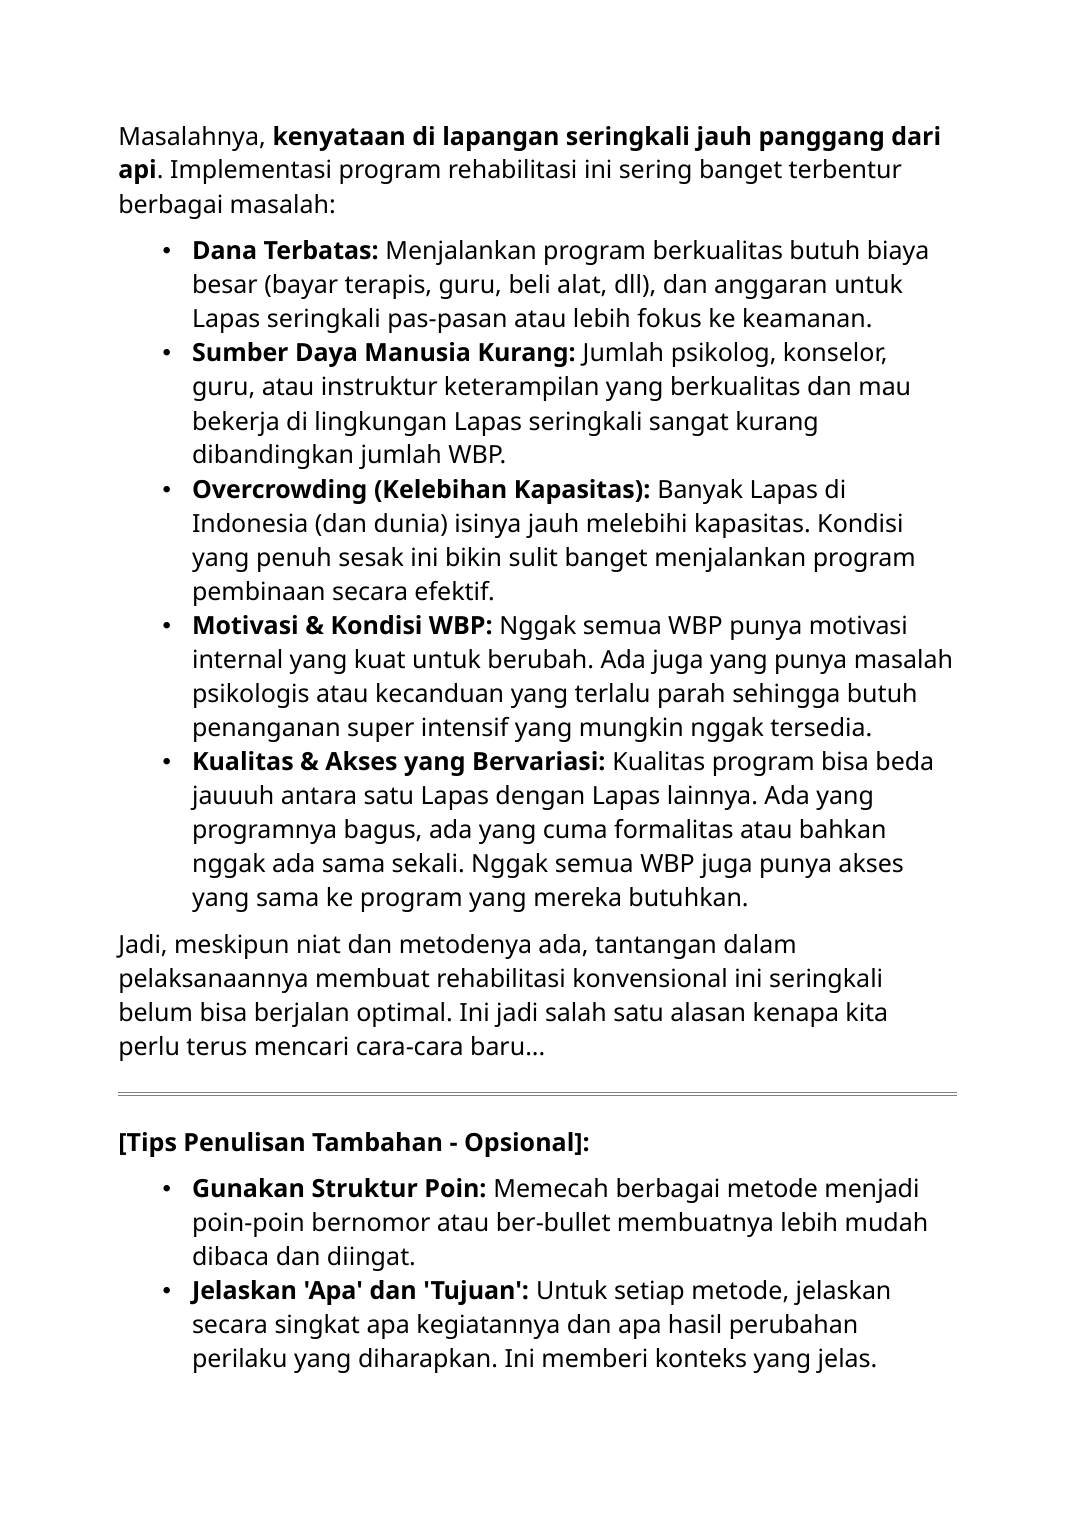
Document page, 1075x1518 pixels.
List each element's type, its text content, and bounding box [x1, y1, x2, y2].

list Kualitas & Akses yang Bervariasi: Kualitas program bisa beda jauuuh antara satu Lapas dengan Lapas lainnya. Ada yang programnya bagus, ada yang cuma formalitas atau bahkan nggak ada sama sekali. Nggak semua WBP juga punya akses yang sama ke program yang mereka butuhkan. [162, 744, 957, 914]
list Dana Terbatas: Menjalankan program berkualitas butuh biaya besar (bayar terapis, guru, beli alat, dll), dan anggaran untuk Lapas seringkali pas-pasan atau lebih fokus ke keamanan. [162, 233, 957, 335]
list Overcrowding (Kelebihan Kapasitas): Banyak Lapas di Indonesia (dan dunia) isinya jauh melebihi kapasitas. Kondisi yang penuh sesak ini bikin sulit banget menjalankan program pembinaan secara efektif. [162, 471, 957, 607]
text Masalahnya, kenyataan di lapangan seringkali jauh panggang dari api. Implementasi program rehabilitasi ini sering banget terbentur berbagai masalah: [118, 118, 957, 220]
list Jelaskan 'Apa' dan 'Tujuan': Untuk setiap metode, jelaskan secara singkat apa kegiatannya dan apa hasil perubahan perilaku yang diharapkan. Ini memberi konteks yang jelas. [162, 1273, 957, 1375]
text [Tips Penulisan Tambahan - Opsional]: [118, 1124, 957, 1158]
text Jadi, meskipun niat dan metodenya ada, tantangan dalam pelaksanaannya membuat rehabilitasi konvensional ini seringkali belum bisa berjalan optimal. Ini jadi salah satu alasan kenapa kita perlu terus mencari cara-cara baru... [118, 927, 957, 1063]
list Gunakan Struktur Poin: Memecah berbagai metode menjadi poin-poin bernomor atau ber-bullet membuatnya lebih mudah dibaca dan diingat. [162, 1171, 957, 1273]
list Motivasi & Kondisi WBP: Nggak semua WBP punya motivasi internal yang kuat untuk berubah. Ada juga yang punya masalah psikologis atau kecanduan yang terlalu parah sehingga butuh penanganan super intensif yang mungkin nggak tersedia. [162, 607, 957, 744]
list Sumber Daya Manusia Kurang: Jumlah psikolog, konselor, guru, atau instruktur keterampilan yang berkualitas dan mau bekerja di lingkungan Lapas seringkali sangat kurang dibandingkan jumlah WBP. [162, 335, 957, 471]
